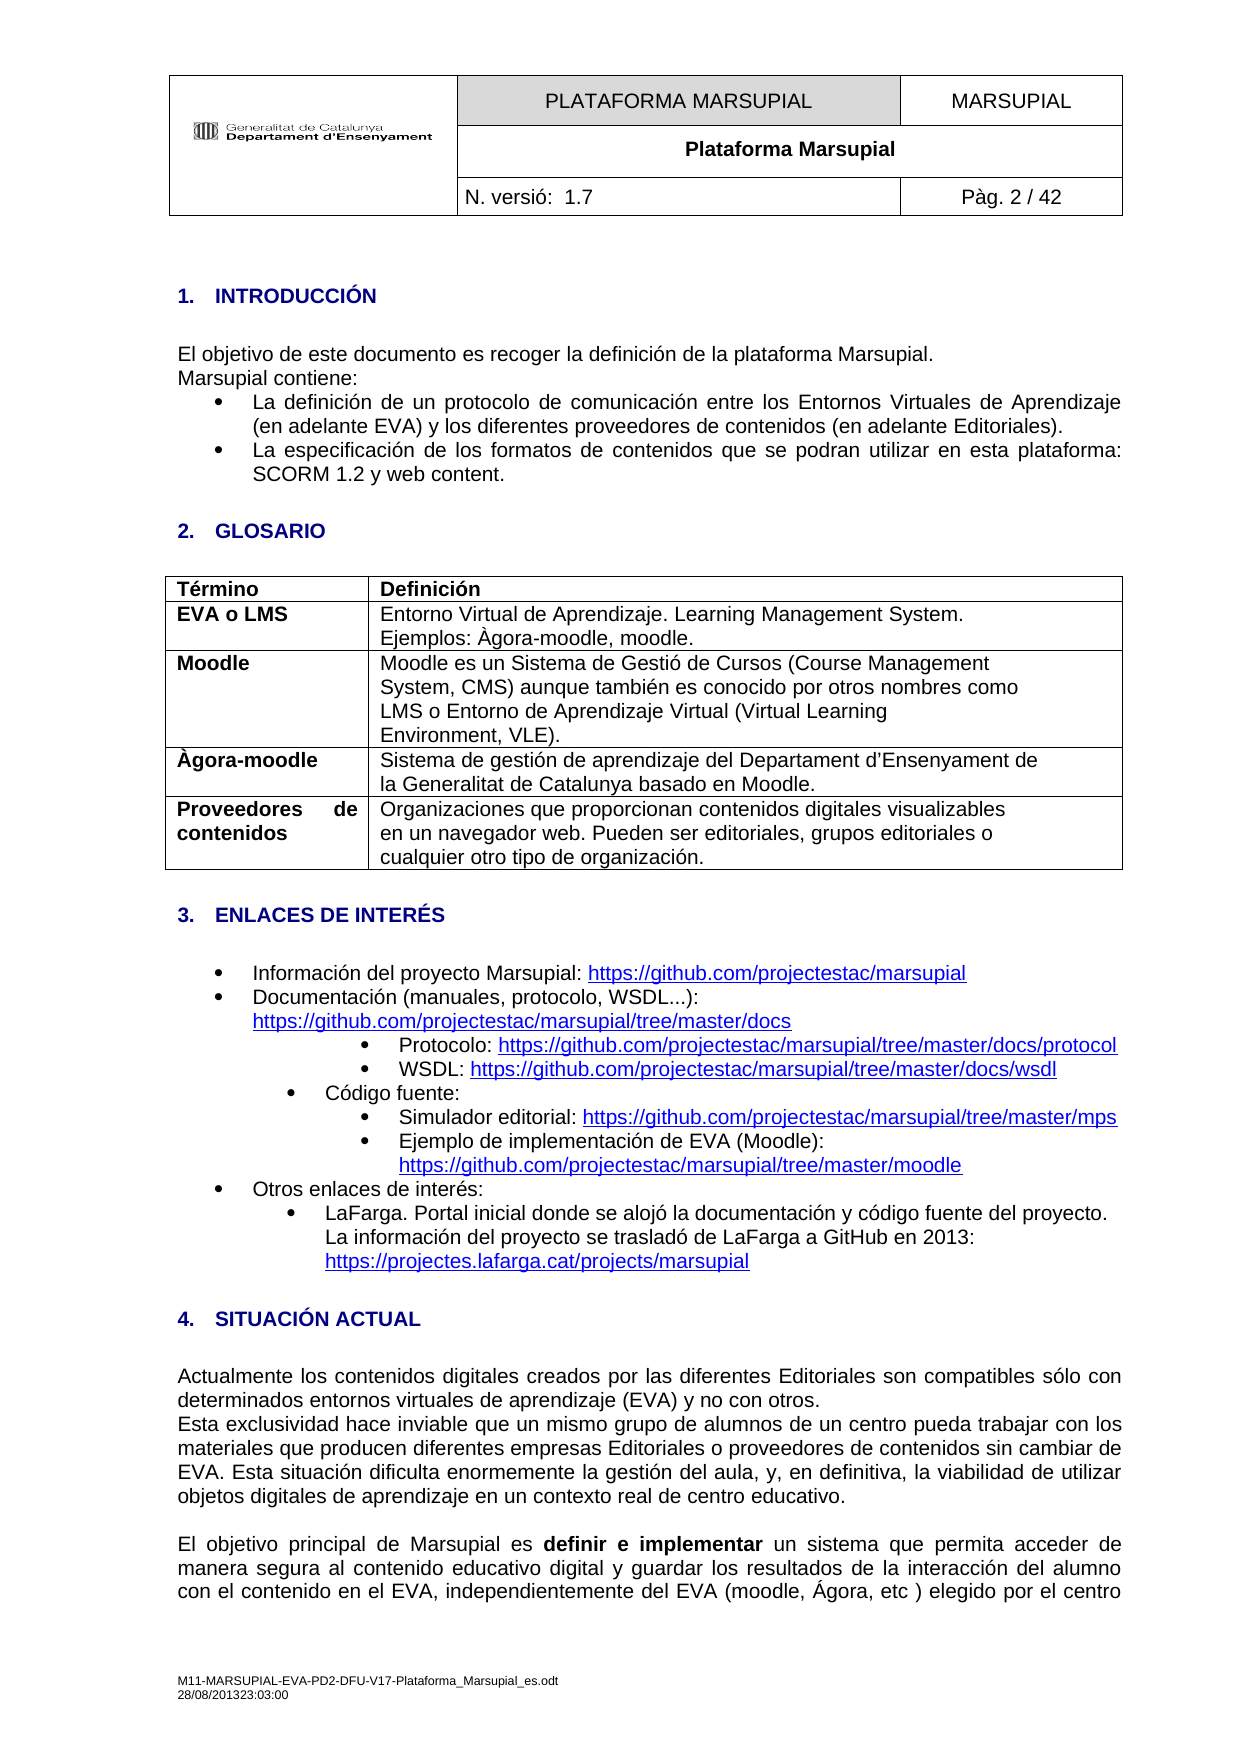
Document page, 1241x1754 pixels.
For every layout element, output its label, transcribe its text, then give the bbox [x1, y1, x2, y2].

table_cell Àgora-moodle [166, 748, 368, 796]
subtitle GLOSARIO [177, 519, 1122, 543]
subtitle SITUACIÓN ACTUAL [177, 1306, 1122, 1330]
table_cell Moodle [166, 651, 368, 747]
table_cell EVA o LMS [166, 602, 368, 650]
text El objetivo de este documento es recoger la definición de la plataforma Marsupial. [177, 342, 1122, 366]
list La especificación de los formatos de contenidos que se podran utilizar en esta plataforma: SCORM 1.2 y web content. [215, 438, 1122, 486]
list Protocolo: https://github.com/projectestac/marsupial/tree/master/docs/protocol [361, 1033, 1122, 1057]
text Esta exclusividad hace inviable que un mismo grupo de alumnos de un centro pueda trabajar con los materiales que producen diferentes empresas Editoriales o proveedores de contenidos sin cambiar de EVA. Esta situación dificulta enormemente la gestión del aula, y, en definitiva, la viabilidad de utilizar objetos digitales de aprendizaje en un contexto real de centro educativo. [177, 1412, 1122, 1507]
list Simulador editorial: https://github.com/projectestac/marsupial/tree/master/mps [361, 1105, 1122, 1129]
subtitle ENLACES DE INTERÉS [177, 903, 1122, 927]
table_cell Proveedores de contenidos [166, 797, 368, 869]
list Documentación (manuales, protocolo, WSDL...): https://github.com/projectestac/marsupial/tree/master/docs [215, 985, 1122, 1033]
table_cell Sistema de gestión de aprendizaje del Departament d’Ensenyament de la Generalitat de Catalunya basado en Moodle. [369, 748, 1122, 796]
list Ejemplo de implementación de EVA (Moodle): https://github.com/projectestac/marsupial/tree/master/moodle [361, 1129, 1122, 1177]
text Actualmente los contenidos digitales creados por las diferentes Editoriales son compatibles sólo con determinados entornos virtuales de aprendizaje (EVA) y no con otros. [177, 1364, 1122, 1412]
text El objetivo principal de Marsupial es definir e implementar un sistema que permita acceder de manera segura al contenido educativo digital y guardar los resultados de la interacción del alumno con el contenido en el EVA, independientemente del EVA (moodle, Ágora, etc ) elegido por el centro [177, 1531, 1122, 1603]
subtitle INTRODUCCIÓN [177, 284, 1122, 308]
table_header Definición [369, 577, 1122, 601]
list Información del proyecto Marsupial: https://github.com/projectestac/marsupial [215, 961, 1122, 985]
text Marsupial contiene: [177, 366, 1122, 389]
table_cell Organizaciones que proporcionan contenidos digitales visualizables en un navegador web. Pueden ser editoriales, grupos editoriales o cualquier otro tipo de organización. [369, 797, 1122, 869]
list La definición de un protocolo de comunicación entre los Entornos Virtuales de Aprendizaje (en adelante EVA) y los diferentes proveedores de contenidos (en adelante Editoriales). [215, 389, 1122, 438]
table_header Término [166, 577, 368, 601]
list Otros enlaces de interés: [215, 1177, 1122, 1201]
table_cell Moodle es un Sistema de Gestió de Cursos (Course Management System, CMS) aunque también es conocido por otros nombres como LMS o Entorno de Aprendizaje Virtual (Virtual Learning Environment, VLE). [369, 651, 1122, 747]
list LaFarga. Portal inicial donde se alojó la documentación y código fuente del proyecto. La información del proyecto se trasladó de LaFarga a GitHub en 2013: https://projectes.lafarga.cat/projects/marsupial [287, 1201, 1122, 1273]
list Código fuente: [287, 1081, 1122, 1105]
list WSDL: https://github.com/projectestac/marsupial/tree/master/docs/wsdl [361, 1057, 1122, 1081]
table_cell Entorno Virtual de Aprendizaje. Learning Management System. Ejemplos: Àgora-moodle, moodle. [369, 602, 1122, 650]
